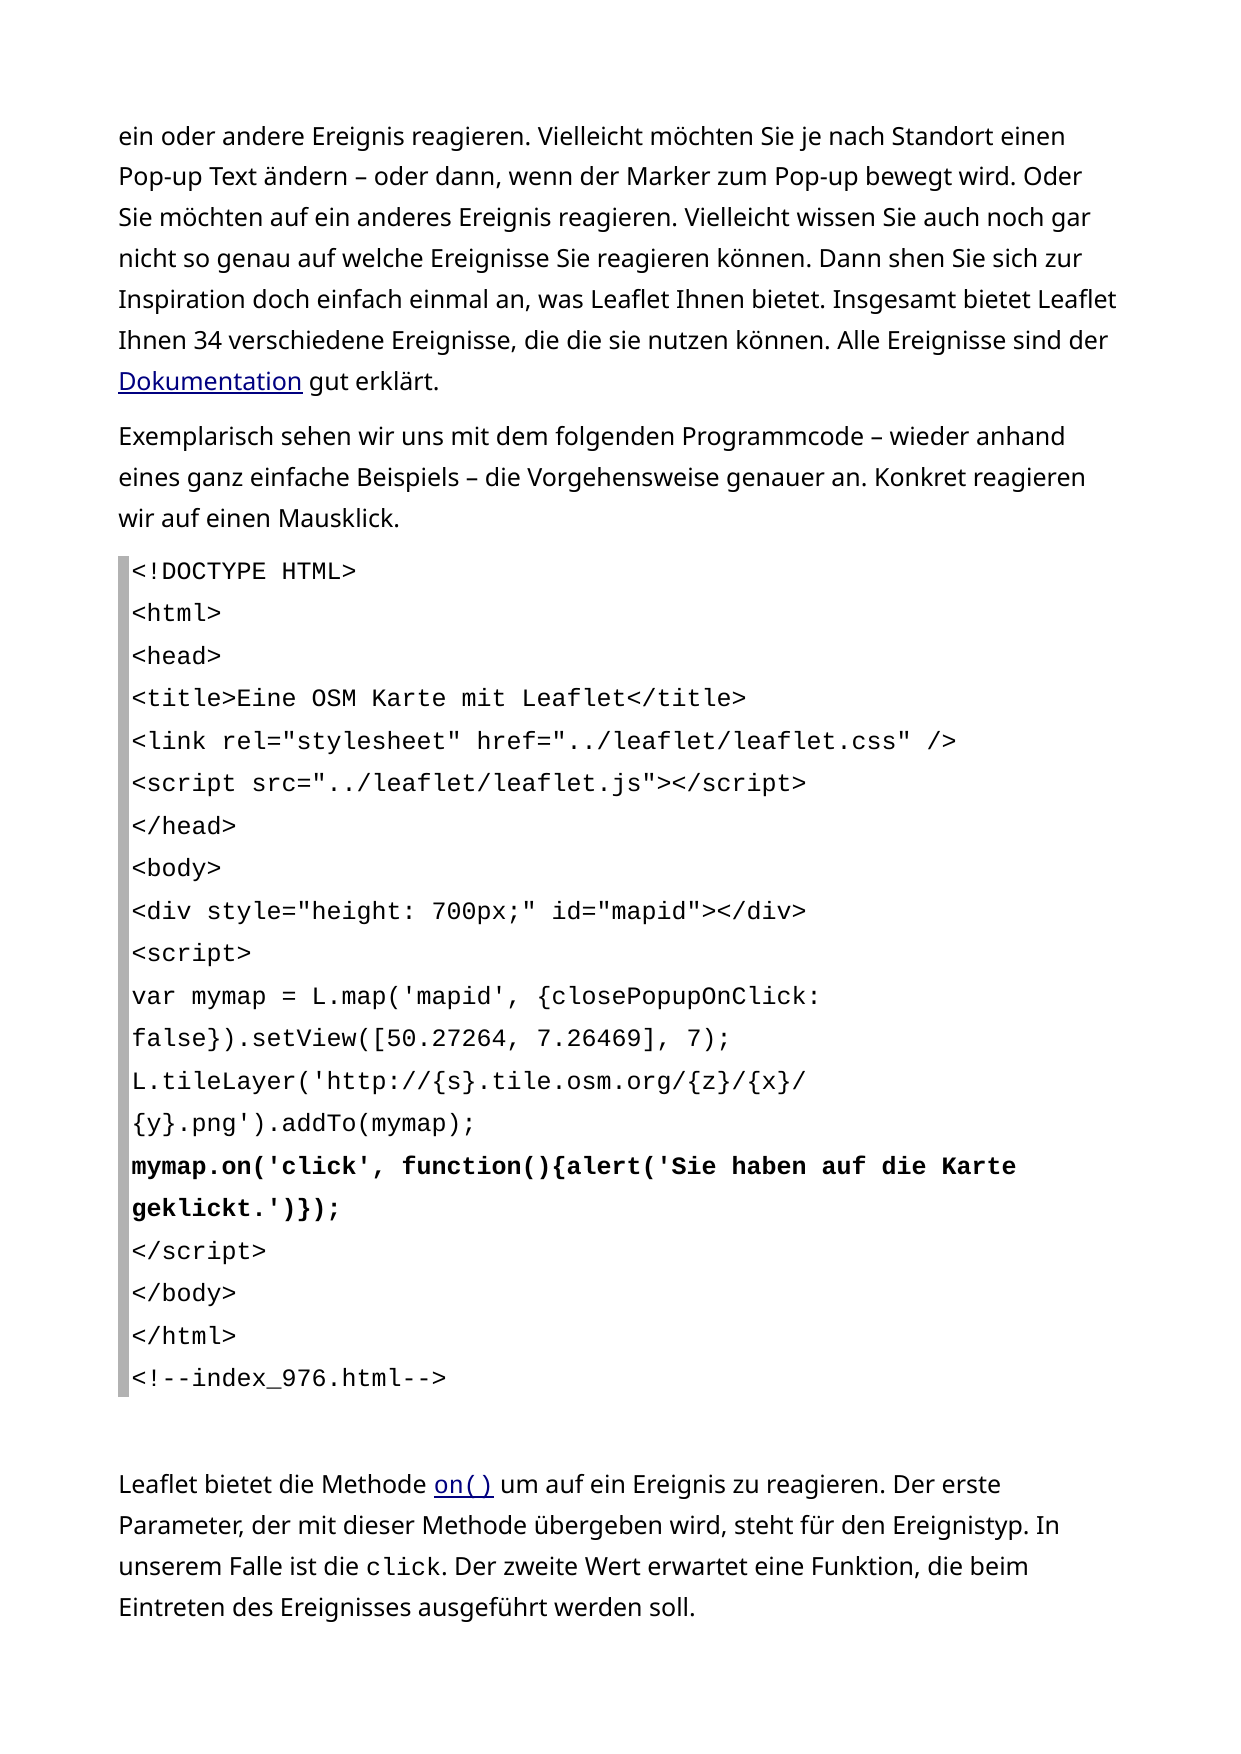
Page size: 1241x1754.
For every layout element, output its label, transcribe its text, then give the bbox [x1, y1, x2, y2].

text ein oder andere Ereignis reagieren. Vielleicht möchten Sie je nach Standort einen Pop-up Text ändern – oder dann, wenn der Marker zum Pop-up bewegt wird. Oder Sie möchten auf ein anderes Ereignis reagieren. Vielleicht wissen Sie auch noch gar nicht so genau auf welche Ereignisse Sie reagieren können. Dann shen Sie sich zur Inspiration doch einfach einmal an, was Leaflet Ihnen bietet. Insgesamt bietet Leaflet Ihnen 34 verschiedene Ereignisse, die die sie nutzen können. Alle Ereignisse sind der Dokumentation gut erklärt. [118, 118, 1122, 397]
text <div style="height: 700px;" id="mapid"></div> [129, 896, 1122, 927]
text </script> [129, 1236, 1122, 1267]
text <head> [129, 641, 1122, 672]
text <!DOCTYPE HTML> [129, 556, 1122, 587]
text <html> [129, 598, 1122, 629]
text </html> [129, 1321, 1122, 1352]
text <title>Eine OSM Karte mit Leaflet</title> [129, 683, 1122, 714]
text <body> [129, 853, 1122, 884]
text <script src="../leaflet/leaflet.js"></script> [129, 768, 1122, 799]
text Exemplarisch sehen wir uns mit dem folgenden Programmcode – wieder anhand eines ganz einfache Beispiels – die Vorgehensweise genauer an. Konkret reagieren wir auf einen Mausklick. [118, 418, 1122, 534]
text <script> [129, 938, 1122, 969]
text var mymap = L.map('mapid', {closePopupOnClick: false}).setView([50.27264, 7.26469], 7); [129, 981, 1122, 1054]
text Leaflet bietet die Methode on() um auf ein Ereignis zu reagieren. Der erste Parameter, der mit dieser Methode übergeben wird, steht für den Ereignistyp. In unserem Falle ist die click. Der zweite Wert erwartet eine Funktion, die beim Eintreten des Ereignisses ausgeführt werden soll. [118, 1467, 1122, 1624]
text </head> [129, 811, 1122, 842]
text </body> [129, 1278, 1122, 1309]
text mymap.on('click', function(){alert('Sie haben auf die Karte geklickt.')}); [129, 1151, 1122, 1224]
text <!--index_976.html--> [129, 1363, 1122, 1397]
text <link rel="stylesheet" href="../leaflet/leaflet.css" /> [129, 726, 1122, 757]
text L.tileLayer('http://{s}.tile.osm.org/{z}/{x}/{y}.png').addTo(mymap); [129, 1066, 1122, 1139]
